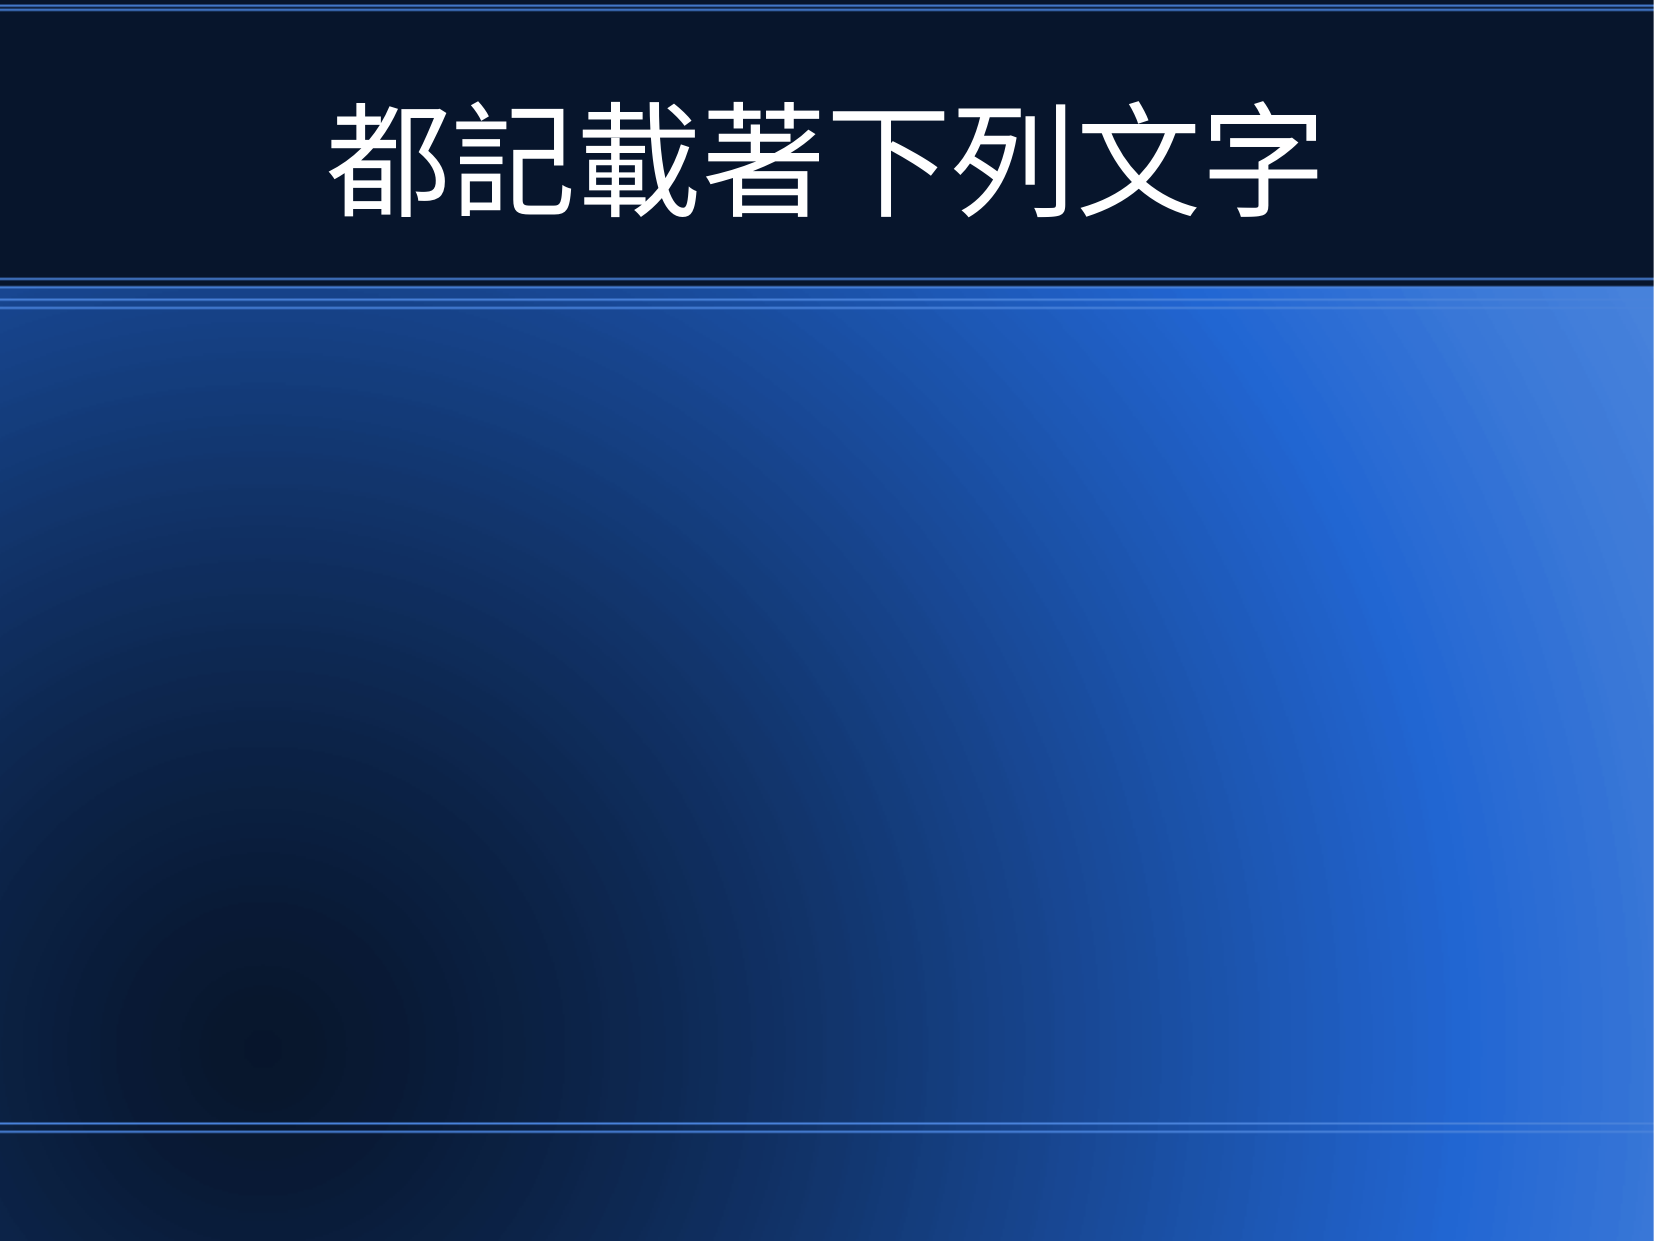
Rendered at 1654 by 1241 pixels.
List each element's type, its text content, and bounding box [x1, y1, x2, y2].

picture [0, 0, 1654, 1241]
title 都記載著下列文字 [82, 49, 1571, 257]
